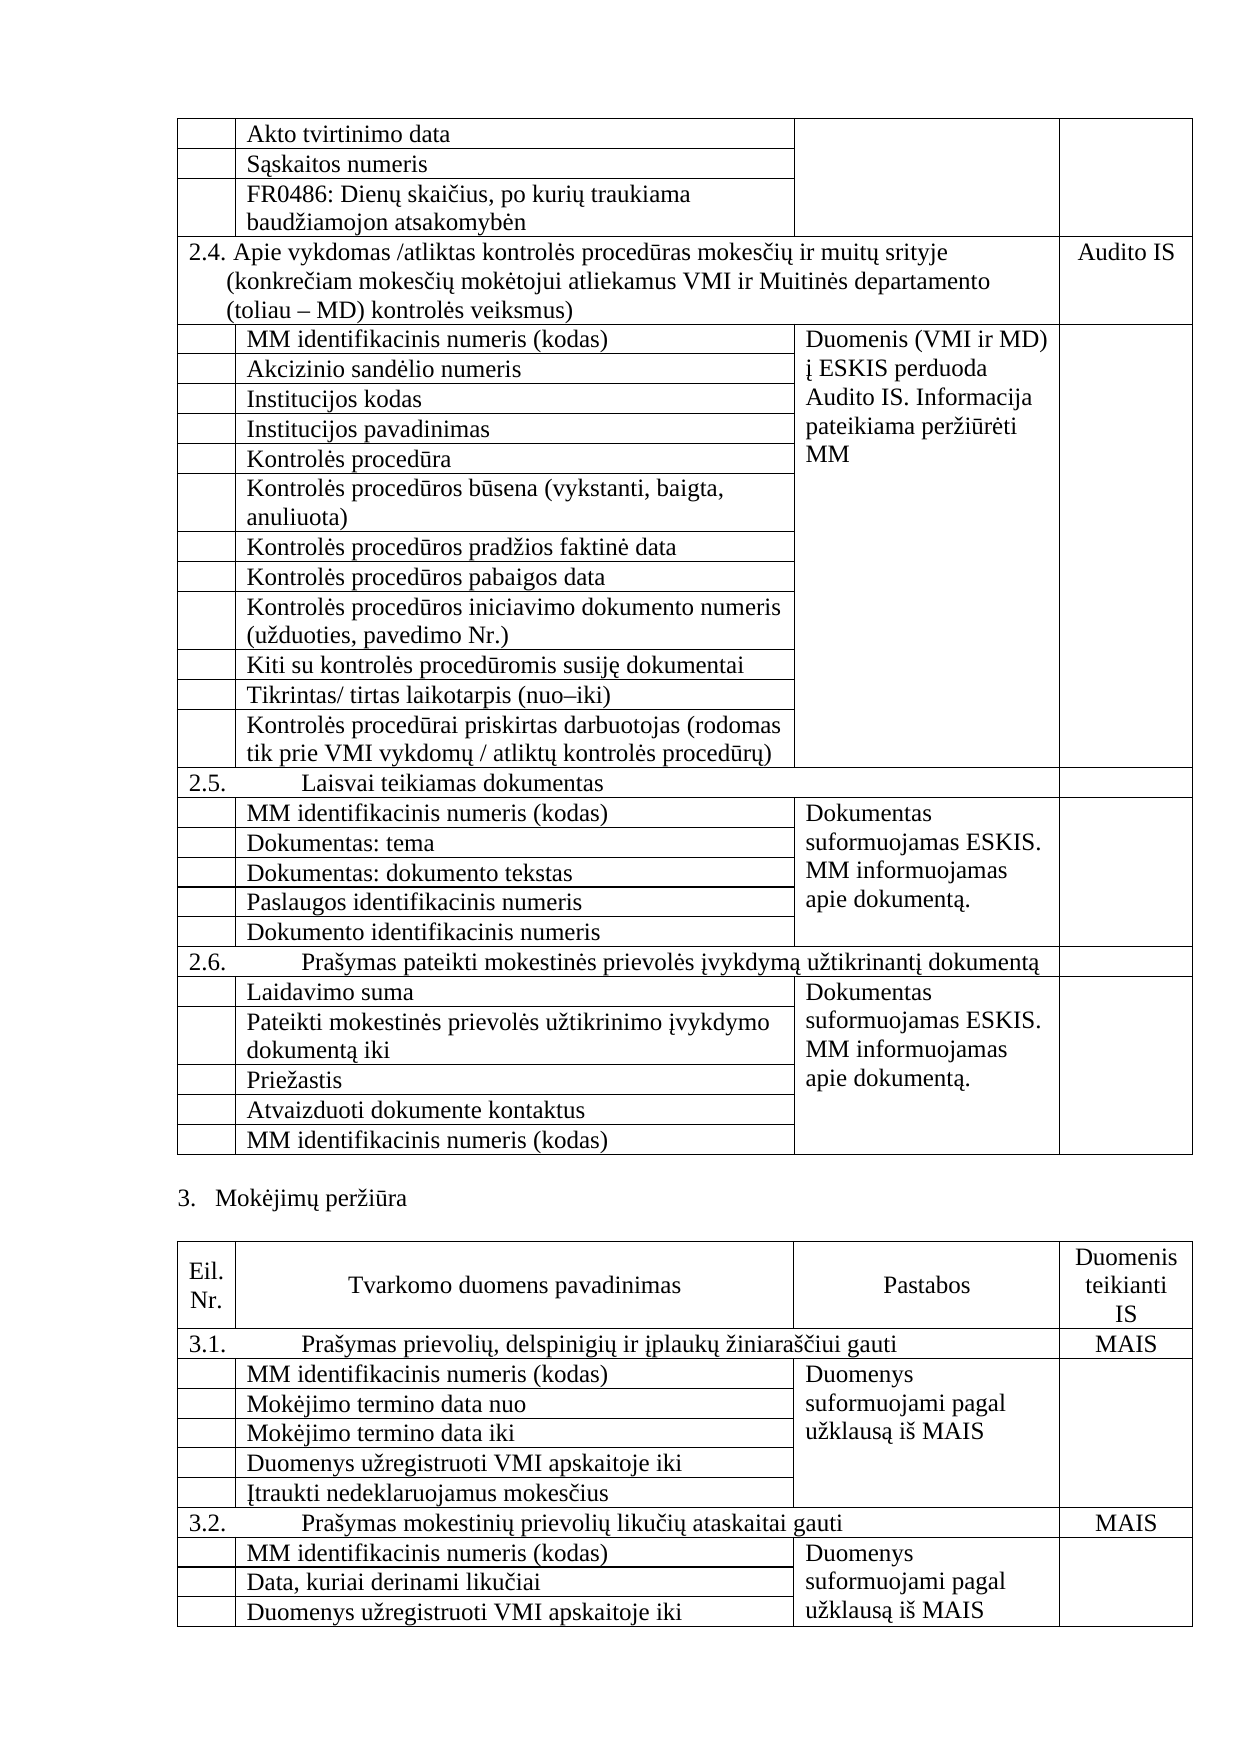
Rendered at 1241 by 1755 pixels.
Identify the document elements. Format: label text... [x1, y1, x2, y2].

table_cell 3.2. Prašymas mokestinių prievolių likučių ataskaitai gauti [178, 1508, 1059, 1537]
table_cell [178, 1568, 235, 1596]
table_cell [178, 680, 235, 709]
table_cell 3.1. Prašymas prievolių, delspinigių ir įplaukų žiniaraščiui gauti [178, 1329, 1059, 1358]
table_cell Dokumentas suformuojamas ESKIS. MM informuojamas apie dokumentą. [795, 977, 1059, 1153]
table_cell [178, 917, 235, 946]
table_cell Kontrolės procedūros būsena (vykstanti, baigta, anuliuota) [236, 474, 794, 531]
table_cell Dokumento identifikacinis numeris [236, 917, 794, 946]
table_cell 2.6. Prašymas pateikti mokestinės prievolės įvykdymą užtikrinantį dokumentą [178, 947, 1059, 976]
table_cell [178, 710, 235, 767]
table_cell [1060, 798, 1192, 946]
table_cell Duomenys suformuojami pagal užklausą iš MAIS [794, 1359, 1059, 1507]
table_cell [178, 149, 235, 178]
table_cell MM identifikacinis numeris (kodas) [236, 1125, 794, 1153]
table_cell [178, 562, 235, 591]
table_cell Kontrolės procedūra [236, 444, 794, 472]
table_cell Kontrolės procedūros iniciavimo dokumento numeris (užduoties, pavedimo Nr.) [236, 592, 794, 649]
table_cell Laidavimo suma [236, 977, 794, 1006]
table_cell Įtraukti nedeklaruojamus mokesčius [236, 1478, 793, 1507]
table_cell [178, 1389, 235, 1417]
table_cell [178, 325, 235, 353]
table_cell [178, 1065, 235, 1094]
table_cell Dokumentas suformuojamas ESKIS. MM informuojamas apie dokumentą. [795, 798, 1059, 946]
text 3. Mokėjimų peržiūra [177, 1183, 1181, 1212]
table_cell [178, 977, 235, 1006]
table_cell [178, 384, 235, 413]
table_cell [1060, 977, 1192, 1153]
table_cell Institucijos kodas [236, 384, 794, 413]
table_cell [178, 119, 235, 148]
table_cell [1060, 947, 1192, 976]
table_header Duomenis teikianti IS [1060, 1242, 1192, 1328]
table_cell Kontrolės procedūros pradžios faktinė data [236, 532, 794, 561]
table_cell Duomenis (VMI ir MD) į ESKIS perduoda Audito IS. Informacija pateikiama peržiūrėti MM [795, 325, 1059, 767]
table_cell [178, 858, 235, 886]
table_cell Atvaizduoti dokumente kontaktus [236, 1095, 794, 1124]
table_cell MAIS [1060, 1329, 1192, 1358]
table_cell Kontrolės procedūrai priskirtas darbuotojas (rodomas tik prie VMI vykdomų / atliktų kontrolės procedūrų) [236, 710, 794, 767]
table_cell 2.4. Apie vykdomas /atliktas kontrolės procedūras mokesčių ir muitų srityje (konkrečiam mokesčių mokėtojui atliekamus VMI ir Muitinės departamento (toliau – MD) kontrolės veiksmus) [178, 237, 1059, 323]
table_cell [178, 1448, 235, 1477]
table_header Eil. Nr. [178, 1242, 235, 1328]
table_cell Data, kuriai derinami likučiai [236, 1568, 793, 1596]
table_cell [178, 798, 235, 827]
table_cell Sąskaitos numeris [236, 149, 794, 178]
table_cell [178, 592, 235, 649]
table_cell Duomenys užregistruoti VMI apskaitoje iki [236, 1597, 793, 1626]
table_cell Duomenys suformuojami pagal užklausą iš MAIS [794, 1538, 1059, 1626]
table_cell Kiti su kontrolės procedūromis susiję dokumentai [236, 650, 794, 679]
table_cell [178, 532, 235, 561]
table_cell Pateikti mokestinės prievolės užtikrinimo įvykdymo dokumentą iki [236, 1007, 794, 1064]
table_cell MM identifikacinis numeris (kodas) [236, 798, 794, 827]
table_cell [178, 1478, 235, 1507]
table_cell Duomenys užregistruoti VMI apskaitoje iki [236, 1448, 793, 1477]
table_cell Institucijos pavadinimas [236, 414, 794, 443]
table_cell [178, 1095, 235, 1124]
table_cell FR0486: Dienų skaičius, po kurių traukiama baudžiamojon atsakomybėn [236, 179, 794, 236]
table_cell [178, 414, 235, 443]
table_cell MAIS [1060, 1508, 1192, 1537]
table_cell [1060, 1538, 1192, 1626]
table_cell [178, 474, 235, 531]
table_cell Akcizinio sandėlio numeris [236, 354, 794, 383]
table_cell [178, 1538, 235, 1566]
table_cell [178, 179, 235, 236]
table_cell [178, 828, 235, 857]
table_header Pastabos [794, 1242, 1059, 1328]
table_cell 2.5. Laisvai teikiamas dokumentas [178, 768, 1059, 797]
table_cell [178, 650, 235, 679]
table_cell [1060, 768, 1192, 797]
table_cell MM identifikacinis numeris (kodas) [236, 325, 794, 353]
table_cell [1060, 1359, 1192, 1507]
table_cell [178, 1125, 235, 1153]
table_cell Paslaugos identifikacinis numeris [236, 888, 794, 916]
table_cell Dokumentas: tema [236, 828, 794, 857]
table_cell [178, 444, 235, 472]
table_cell Audito IS [1060, 237, 1192, 323]
table_cell Tikrintas/ tirtas laikotarpis (nuo–iki) [236, 680, 794, 709]
table_cell [178, 888, 235, 916]
table_cell MM identifikacinis numeris (kodas) [236, 1538, 793, 1566]
table_cell Akto tvirtinimo data [236, 119, 794, 148]
table_cell MM identifikacinis numeris (kodas) [236, 1359, 793, 1388]
table_cell Dokumentas: dokumento tekstas [236, 858, 794, 886]
table_cell [178, 1597, 235, 1626]
table_cell Kontrolės procedūros pabaigos data [236, 562, 794, 591]
table_cell [178, 1359, 235, 1388]
table_cell [795, 119, 1059, 236]
table_cell Mokėjimo termino data nuo [236, 1389, 793, 1417]
table_header Tvarkomo duomens pavadinimas [236, 1242, 793, 1328]
table_cell [1060, 119, 1192, 236]
table_cell [178, 1419, 235, 1447]
table_cell [178, 1007, 235, 1064]
table_cell Mokėjimo termino data iki [236, 1419, 793, 1447]
table_cell [1060, 325, 1192, 767]
table_cell Priežastis [236, 1065, 794, 1094]
table_cell [178, 354, 235, 383]
